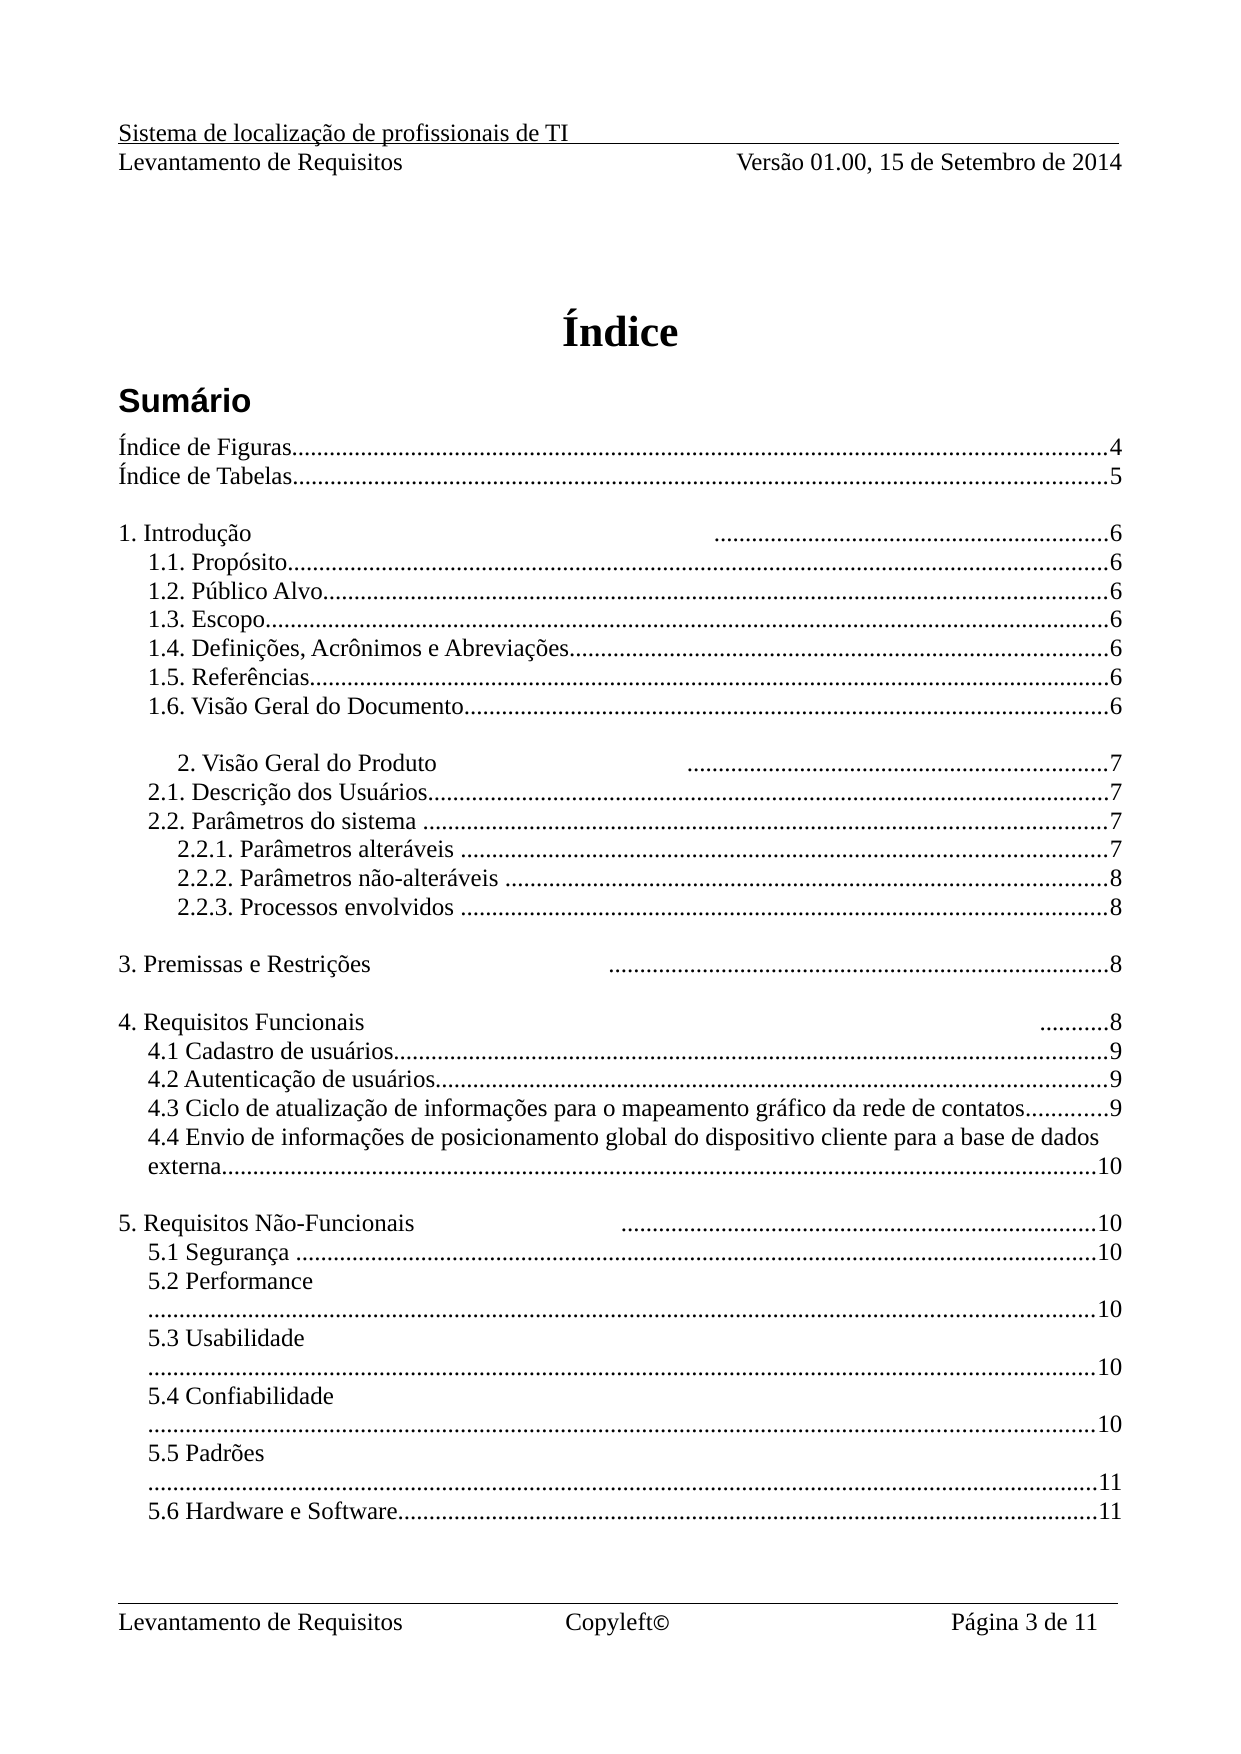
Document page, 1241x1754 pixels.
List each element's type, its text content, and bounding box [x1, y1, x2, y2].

text 3. Premissas e Restrições 8 [118, 921, 1122, 978]
text 5.2 Performance 10 [148, 1266, 1122, 1323]
text 4.3 Ciclo de atualização de informações para o mapeamento gráfico da rede de contatos 9 [148, 1093, 1122, 1122]
text Índice de Figuras 4 [118, 432, 1122, 461]
text 2.2.1. Parâmetros alteráveis 7 [177, 834, 1122, 863]
text 5.3 Usabilidade 10 [148, 1323, 1122, 1381]
subtitle Sumário [118, 381, 1122, 419]
text 5.5 Padrões 11 [148, 1438, 1122, 1496]
text 4. Requisitos Funcionais 8 [118, 978, 1122, 1036]
text 5.6 Hardware e Software 11 [148, 1496, 1122, 1524]
text 2. Visão Geral do Produto 7 [177, 719, 1122, 777]
text 5.1 Segurança 10 [148, 1237, 1122, 1266]
text 1.3. Escopo 6 [148, 604, 1122, 633]
text 2.2.3. Processos envolvidos 8 [177, 892, 1122, 921]
text Índice de Tabelas 5 [118, 461, 1122, 489]
text 5. Requisitos Não-Funcionais 10 [118, 1179, 1122, 1237]
text 1.1. Propósito 6 [148, 547, 1122, 576]
text 5.4 Confiabilidade 10 [148, 1381, 1122, 1438]
text 1. Introdução 6 [118, 489, 1122, 547]
text 4.2 Autenticação de usuários 9 [148, 1064, 1122, 1093]
text 1.4. Definições, Acrônimos e Abreviações 6 [148, 633, 1122, 662]
text 1.2. Público Alvo 6 [148, 576, 1122, 604]
text Índice [118, 306, 1122, 356]
text 2.1. Descrição dos Usuários 7 [148, 777, 1122, 806]
text 4.1 Cadastro de usuários 9 [148, 1036, 1122, 1064]
text 2.2.2. Parâmetros não-alteráveis 8 [177, 863, 1122, 892]
text 1.5. Referências 6 [148, 662, 1122, 691]
text 4.4 Envio de informações de posicionamento global do dispositivo cliente para a base de dados externa 10 [148, 1122, 1122, 1179]
text 1.6. Visão Geral do Documento 6 [148, 691, 1122, 719]
text 2.2. Parâmetros do sistema 7 [148, 806, 1122, 834]
